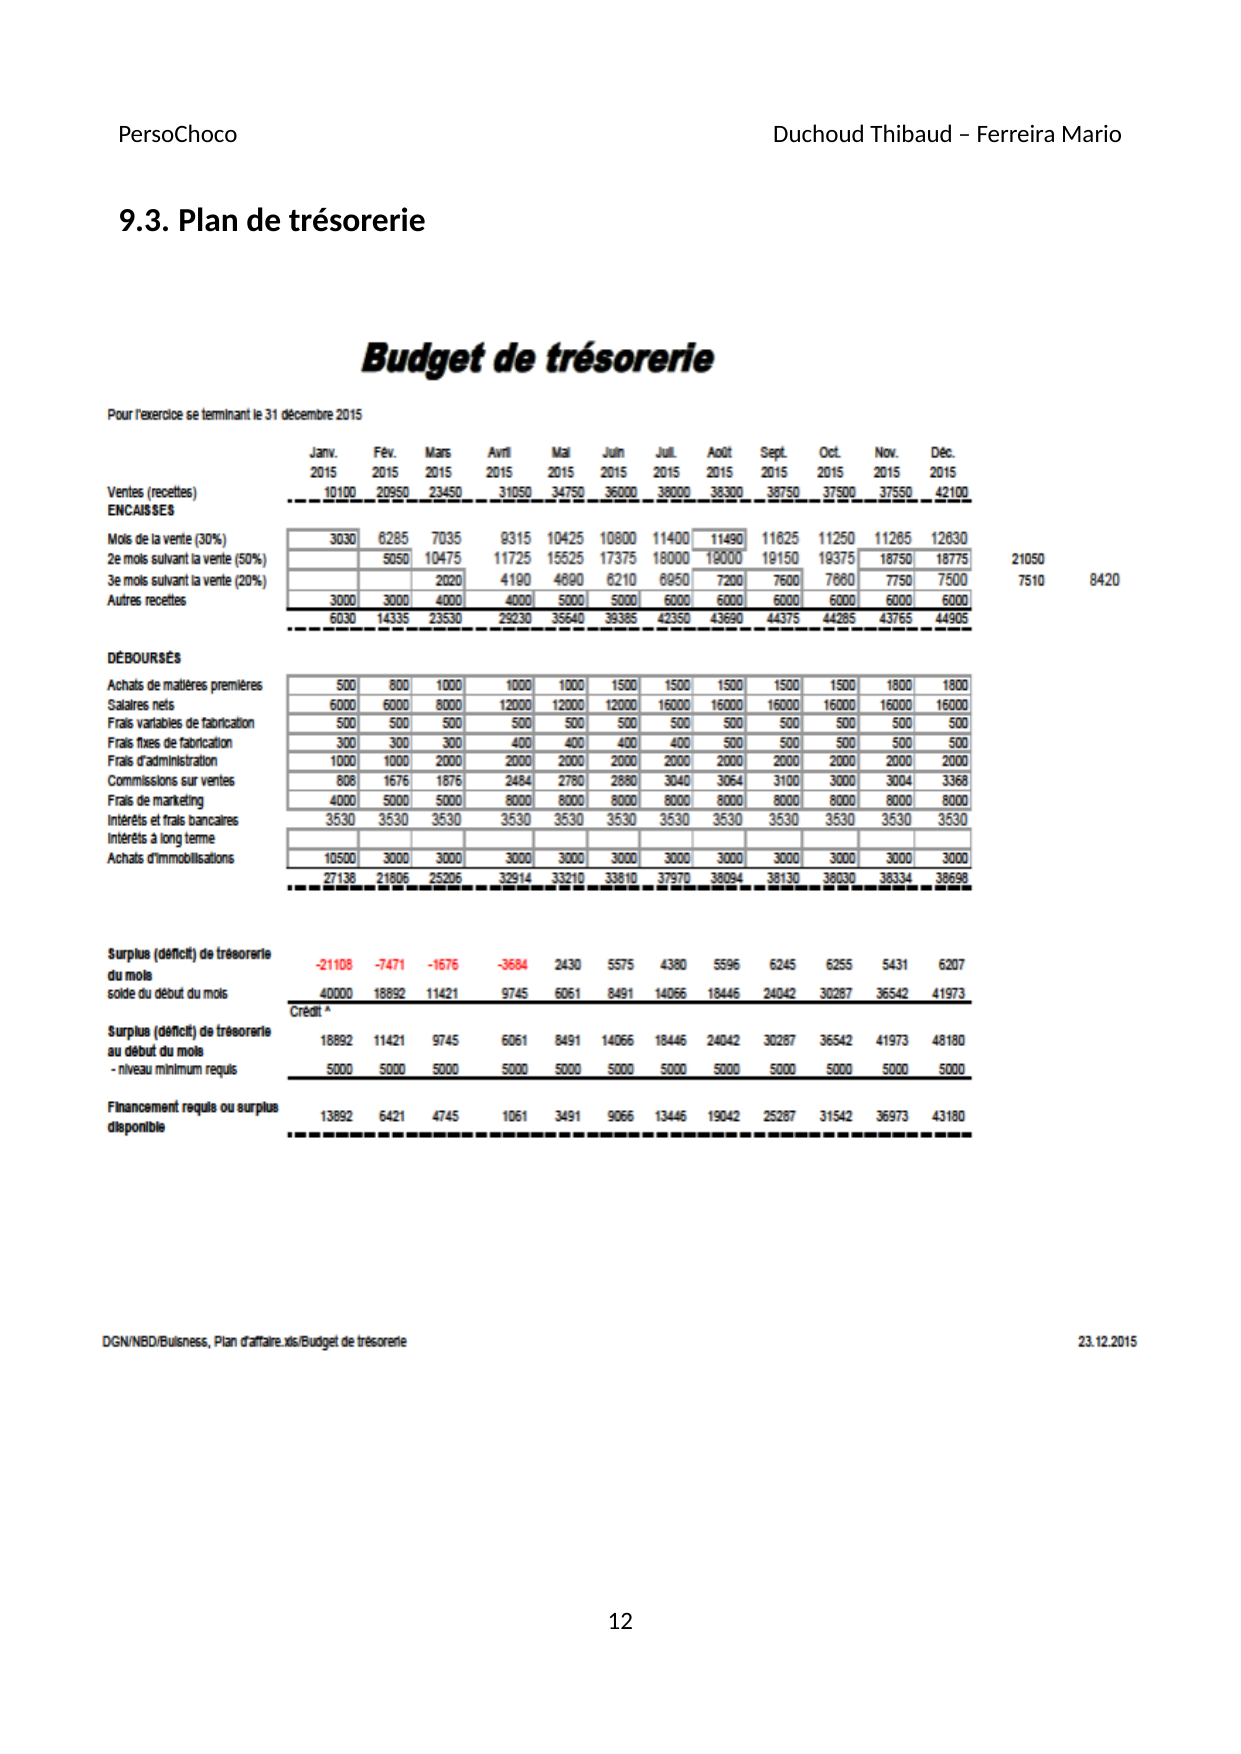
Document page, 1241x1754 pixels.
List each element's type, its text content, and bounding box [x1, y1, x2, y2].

subtitle Plan de trésorerie [118, 199, 1122, 240]
